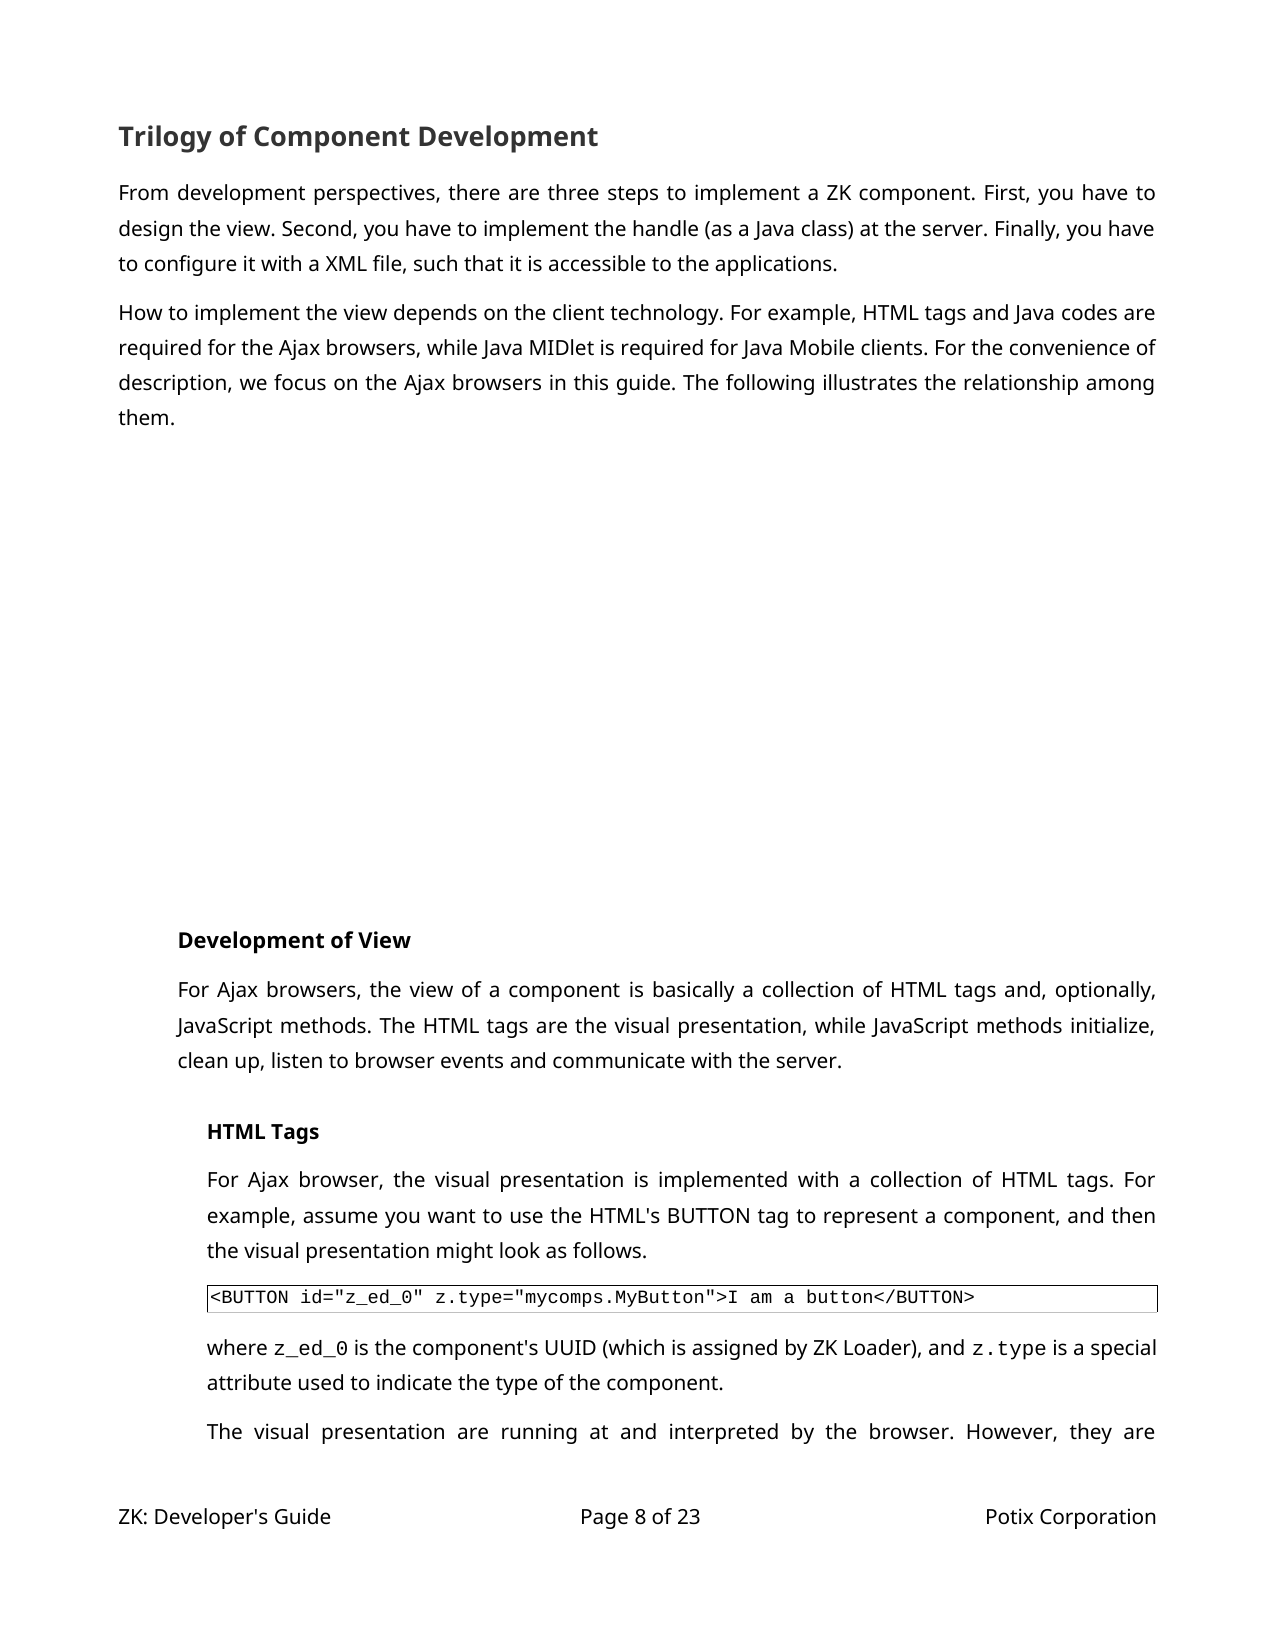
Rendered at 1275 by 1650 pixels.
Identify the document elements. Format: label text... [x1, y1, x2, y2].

text For Ajax browsers, the view of a component is basically a collection of HTML tags and, optionally, JavaScript methods. The HTML tags are the visual presentation, while JavaScript methods initialize, clean up, listen to browser events and communicate with the server. [177, 976, 1157, 1074]
subtitle Trilogy of Component Development [118, 118, 1157, 155]
subtitle Development of View [177, 474, 1157, 955]
text From development perspectives, there are three steps to implement a ZK component. First, you have to design the view. Second, you have to implement the handle (as a Java class) at the server. Finally, you have to configure it with a XML file, such that it is accessible to the applications. [118, 178, 1157, 277]
text For Ajax browser, the visual presentation is implemented with a collection of HTML tags. For example, assume you want to use the HTML's BUTTON tag to represent a component, and then the visual presentation might look as follows. [207, 1166, 1157, 1264]
text How to implement the view depends on the client technology. For example, HTML tags and Java codes are required for the Ajax browsers, while Java MIDlet is required for Java Mobile clients. For the convenience of description, we focus on the Ajax browsers in this guide. The following illustrates the relationship among them. [118, 298, 1157, 432]
text <BUTTON id="z_ed_0" z.type="mycomps.MyButton">I am a button</BUTTON> [208, 1286, 1157, 1312]
text where z_ed_0 is the component's UUID (which is assigned by ZK Loader), and z.type is a special attribute used to indicate the type of the component. [207, 1333, 1157, 1397]
subtitle HTML Tags [207, 1117, 1157, 1145]
text The visual presentation are running at and interpreted by the browser. However, they are [207, 1417, 1157, 1445]
